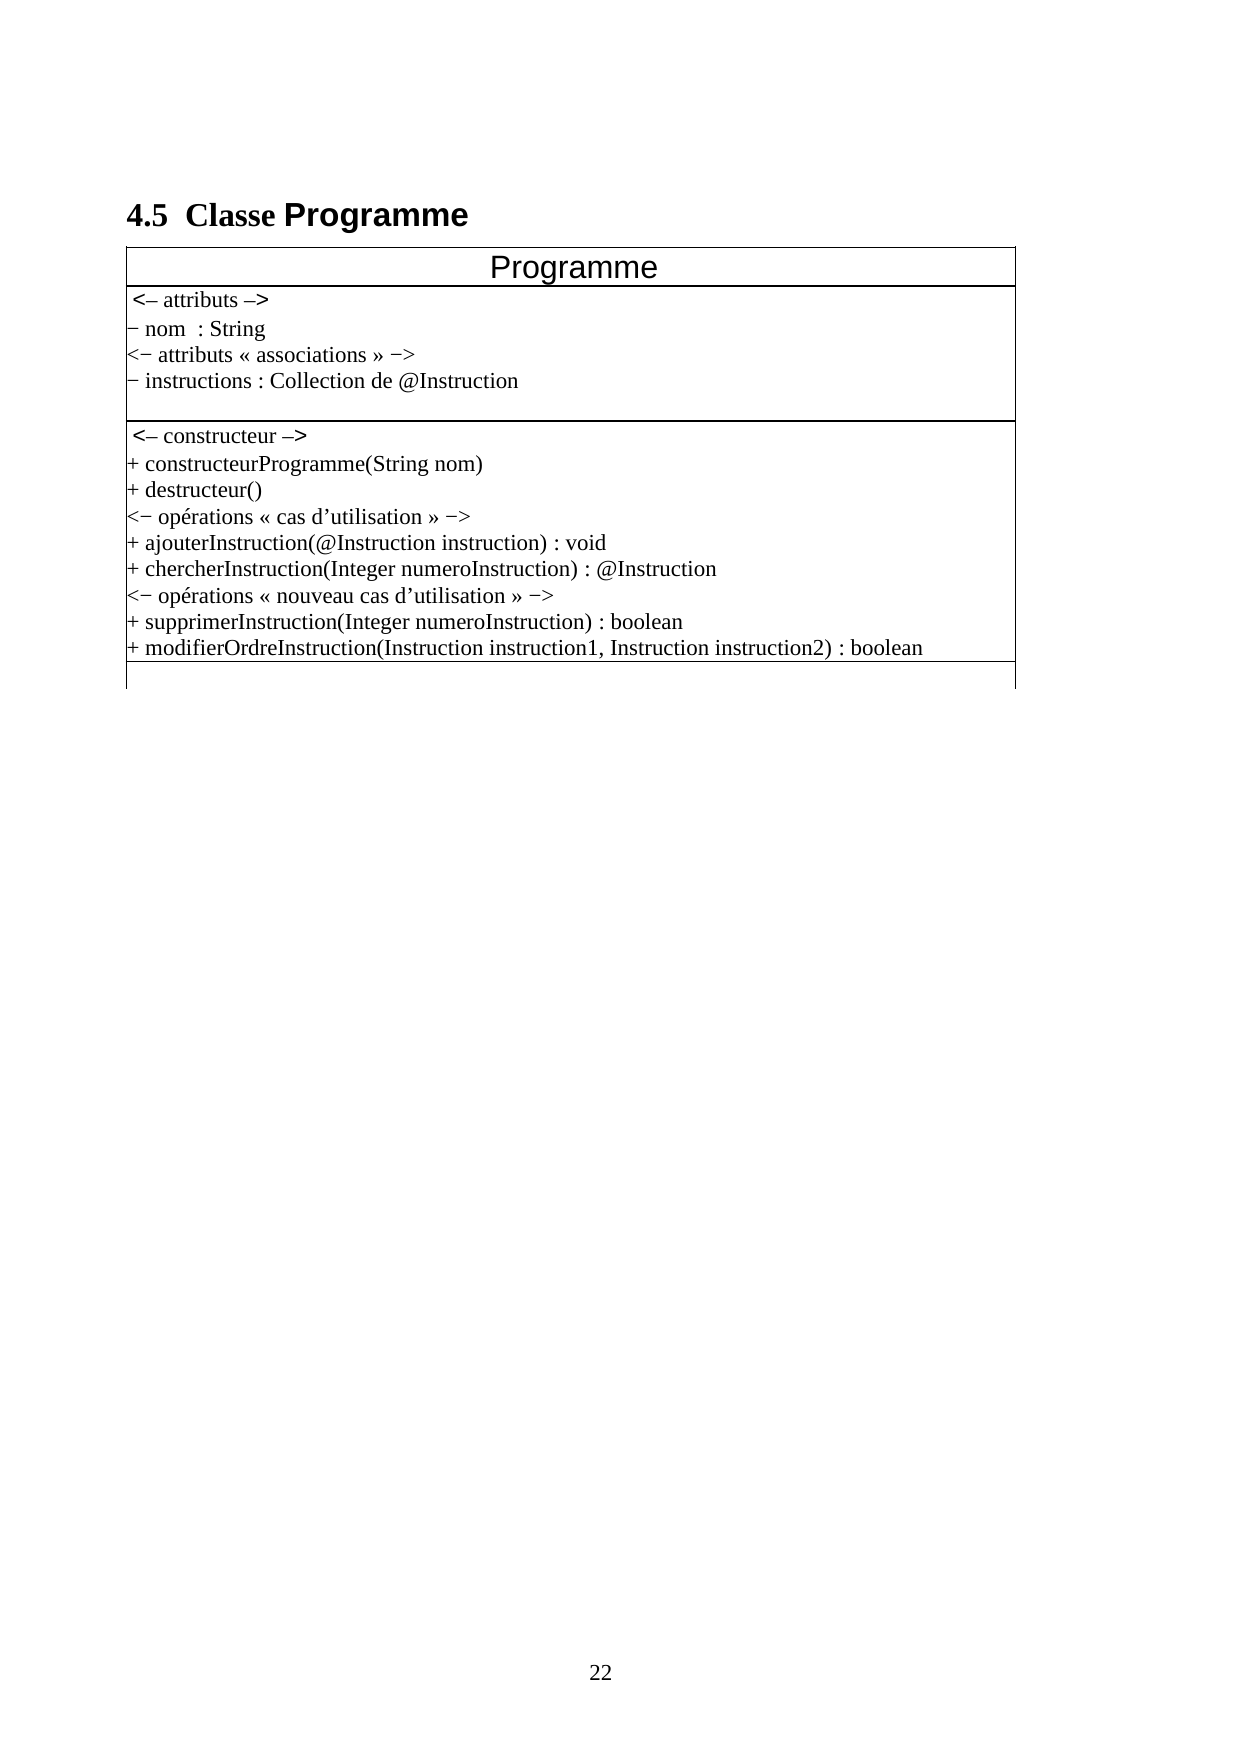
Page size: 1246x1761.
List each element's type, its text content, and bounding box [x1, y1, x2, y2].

table_cell [127, 662, 1015, 689]
table_cell <− attributs « associations » −> [127, 341, 1015, 367]
table_cell − nom : String [127, 315, 1015, 341]
table_cell − instructions : Collection de @Instruction [127, 368, 1015, 394]
table_header Programme [127, 248, 1015, 285]
table_cell [127, 394, 1015, 420]
table_cell <– attributs –> [127, 287, 1015, 315]
table_cell + ajouterInstruction(@Instruction instruction) : void [127, 529, 1015, 555]
table_cell <− opérations « nouveau cas d’utilisation » −> [127, 582, 1015, 608]
table_cell + constructeurProgramme(String nom) [127, 450, 1015, 476]
table_cell + modifierOrdreInstruction(Instruction instruction1, Instruction instruction2) : boolean [127, 635, 1015, 661]
table_cell <− opérations « cas d’utilisation » −> [127, 503, 1015, 529]
table_cell + destructeur() [127, 476, 1015, 503]
subtitle 4.5 Classe Programme [126, 195, 1075, 234]
table_cell + supprimerInstruction(Integer numeroInstruction) : boolean [127, 608, 1015, 634]
table_cell <– constructeur –> [127, 422, 1015, 450]
table_cell + chercherInstruction(Integer numeroInstruction) : @Instruction [127, 555, 1015, 582]
